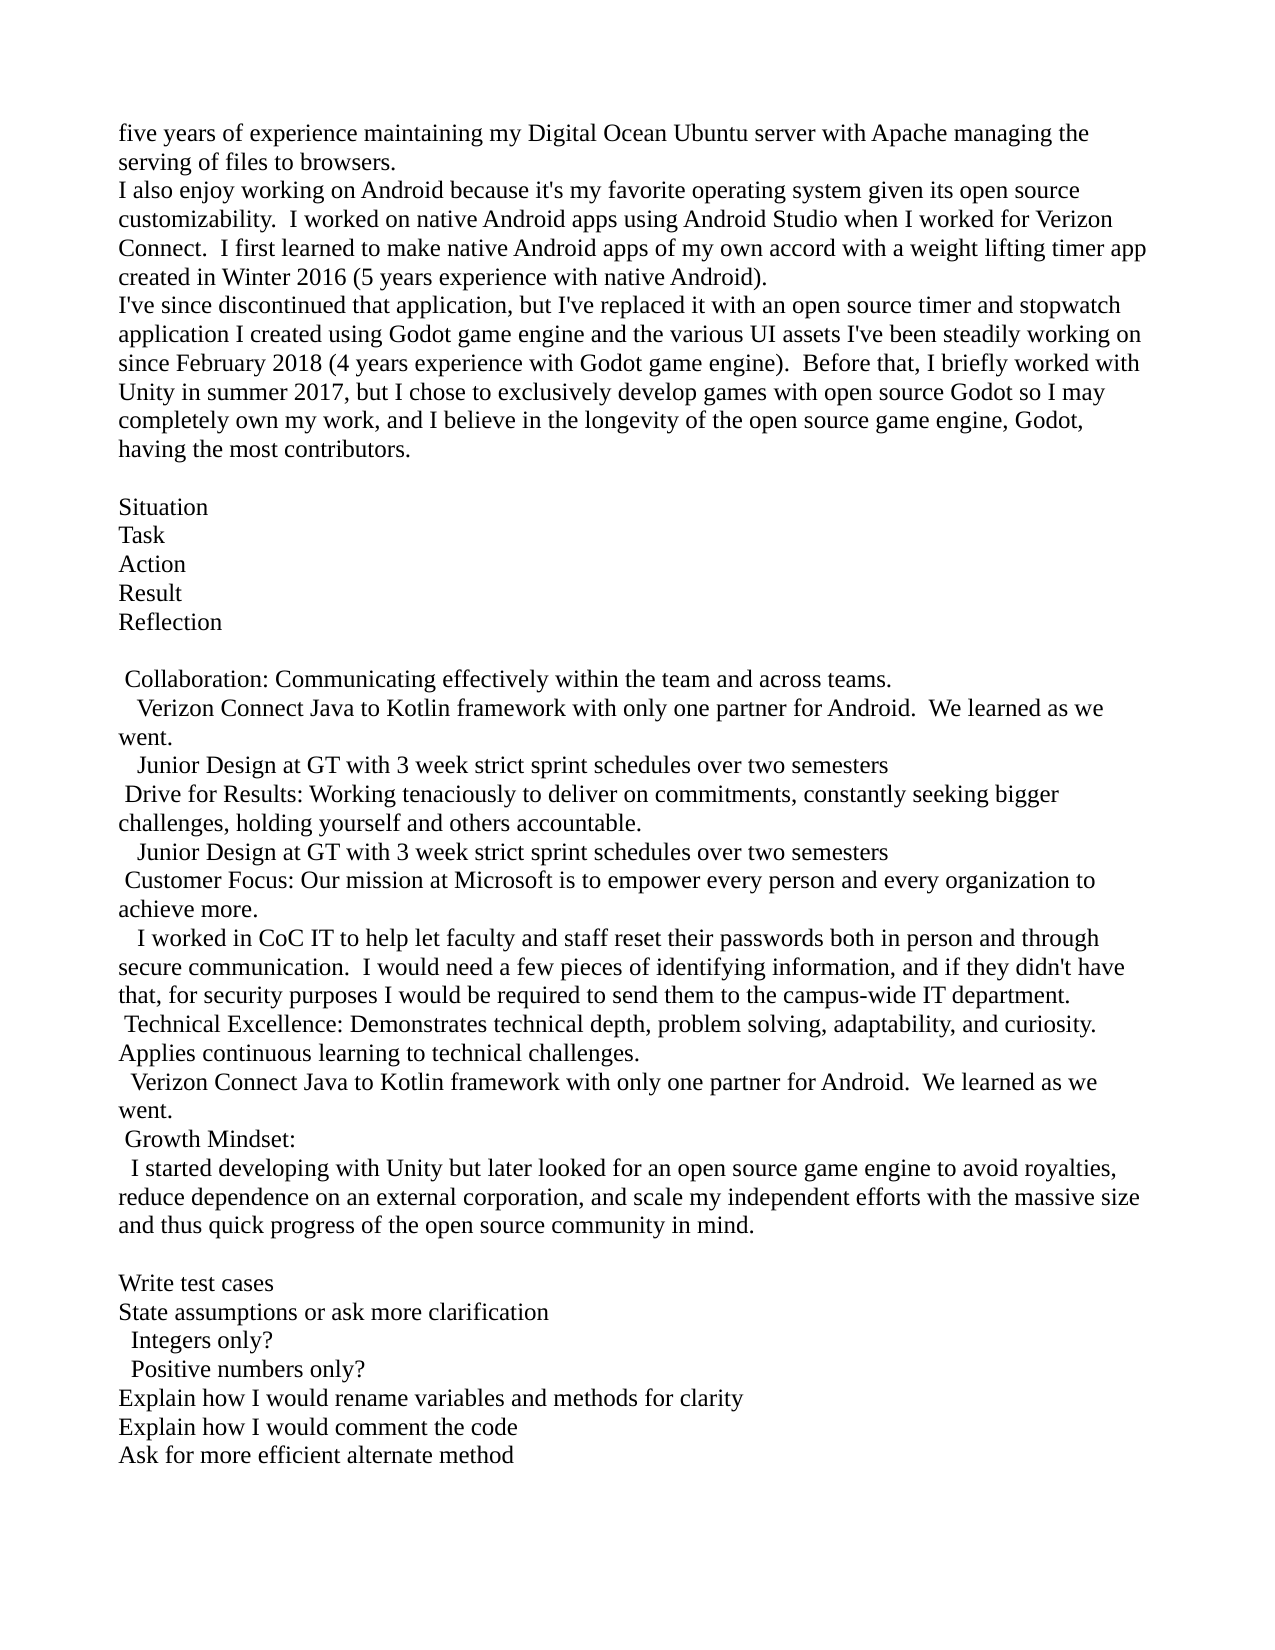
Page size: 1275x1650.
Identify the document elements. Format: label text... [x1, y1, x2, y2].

text State assumptions or ask more clarification [118, 1297, 1157, 1326]
text Integers only? [118, 1326, 1157, 1354]
text Collaboration: Communicating effectively within the team and across teams. [118, 664, 1157, 693]
text Technical Excellence: Demonstrates technical depth, problem solving, adaptability, and curiosity. Applies continuous learning to technical challenges. [118, 1009, 1157, 1067]
text Situation [118, 492, 1157, 521]
text Ask for more efficient alternate method [118, 1441, 1157, 1469]
text Action [118, 549, 1157, 578]
text Verizon Connect Java to Kotlin framework with only one partner for Android. We learned as we went. [118, 1067, 1157, 1124]
text Positive numbers only? [118, 1354, 1157, 1383]
text Drive for Results: Working tenaciously to deliver on commitments, constantly seeking bigger challenges, holding yourself and others accountable. [118, 779, 1157, 837]
text five years of experience maintaining my Digital Ocean Ubuntu server with Apache managing the serving of files to browsers. [118, 118, 1157, 176]
text Explain how I would comment the code [118, 1412, 1157, 1441]
text Growth Mindset: [118, 1124, 1157, 1153]
text Reflection [118, 607, 1157, 636]
text Junior Design at GT with 3 week strict sprint schedules over two semesters [118, 751, 1157, 779]
text Junior Design at GT with 3 week strict sprint schedules over two semesters [118, 837, 1157, 866]
text Customer Focus: Our mission at Microsoft is to empower every person and every organization to achieve more. [118, 866, 1157, 923]
text Write test cases [118, 1268, 1157, 1297]
text I also enjoy working on Android because it's my favorite operating system given its open source customizability. I worked on native Android apps using Android Studio when I worked for Verizon Connect. I first learned to make native Android apps of my own accord with a weight lifting timer app created in Winter 2016 (5 years experience with native Android). [118, 176, 1157, 291]
text Verizon Connect Java to Kotlin framework with only one partner for Android. We learned as we went. [118, 693, 1157, 751]
text Result [118, 578, 1157, 607]
text I started developing with Unity but later looked for an open source game engine to avoid royalties, reduce dependence on an external corporation, and scale my independent efforts with the massive size and thus quick progress of the open source community in mind. [118, 1153, 1157, 1239]
text I worked in CoC IT to help let faculty and staff reset their passwords both in person and through secure communication. I would need a few pieces of identifying information, and if they didn't have that, for security purposes I would be required to send them to the campus-wide IT department. [118, 923, 1157, 1009]
text I've since discontinued that application, but I've replaced it with an open source timer and stopwatch application I created using Godot game engine and the various UI assets I've been steadily working on since February 2018 (4 years experience with Godot game engine). Before that, I briefly worked with Unity in summer 2017, but I chose to exclusively develop games with open source Godot so I may completely own my work, and I believe in the longevity of the open source game engine, Godot, having the most contributors. [118, 291, 1157, 463]
text Explain how I would rename variables and methods for clarity [118, 1383, 1157, 1412]
text Task [118, 521, 1157, 549]
